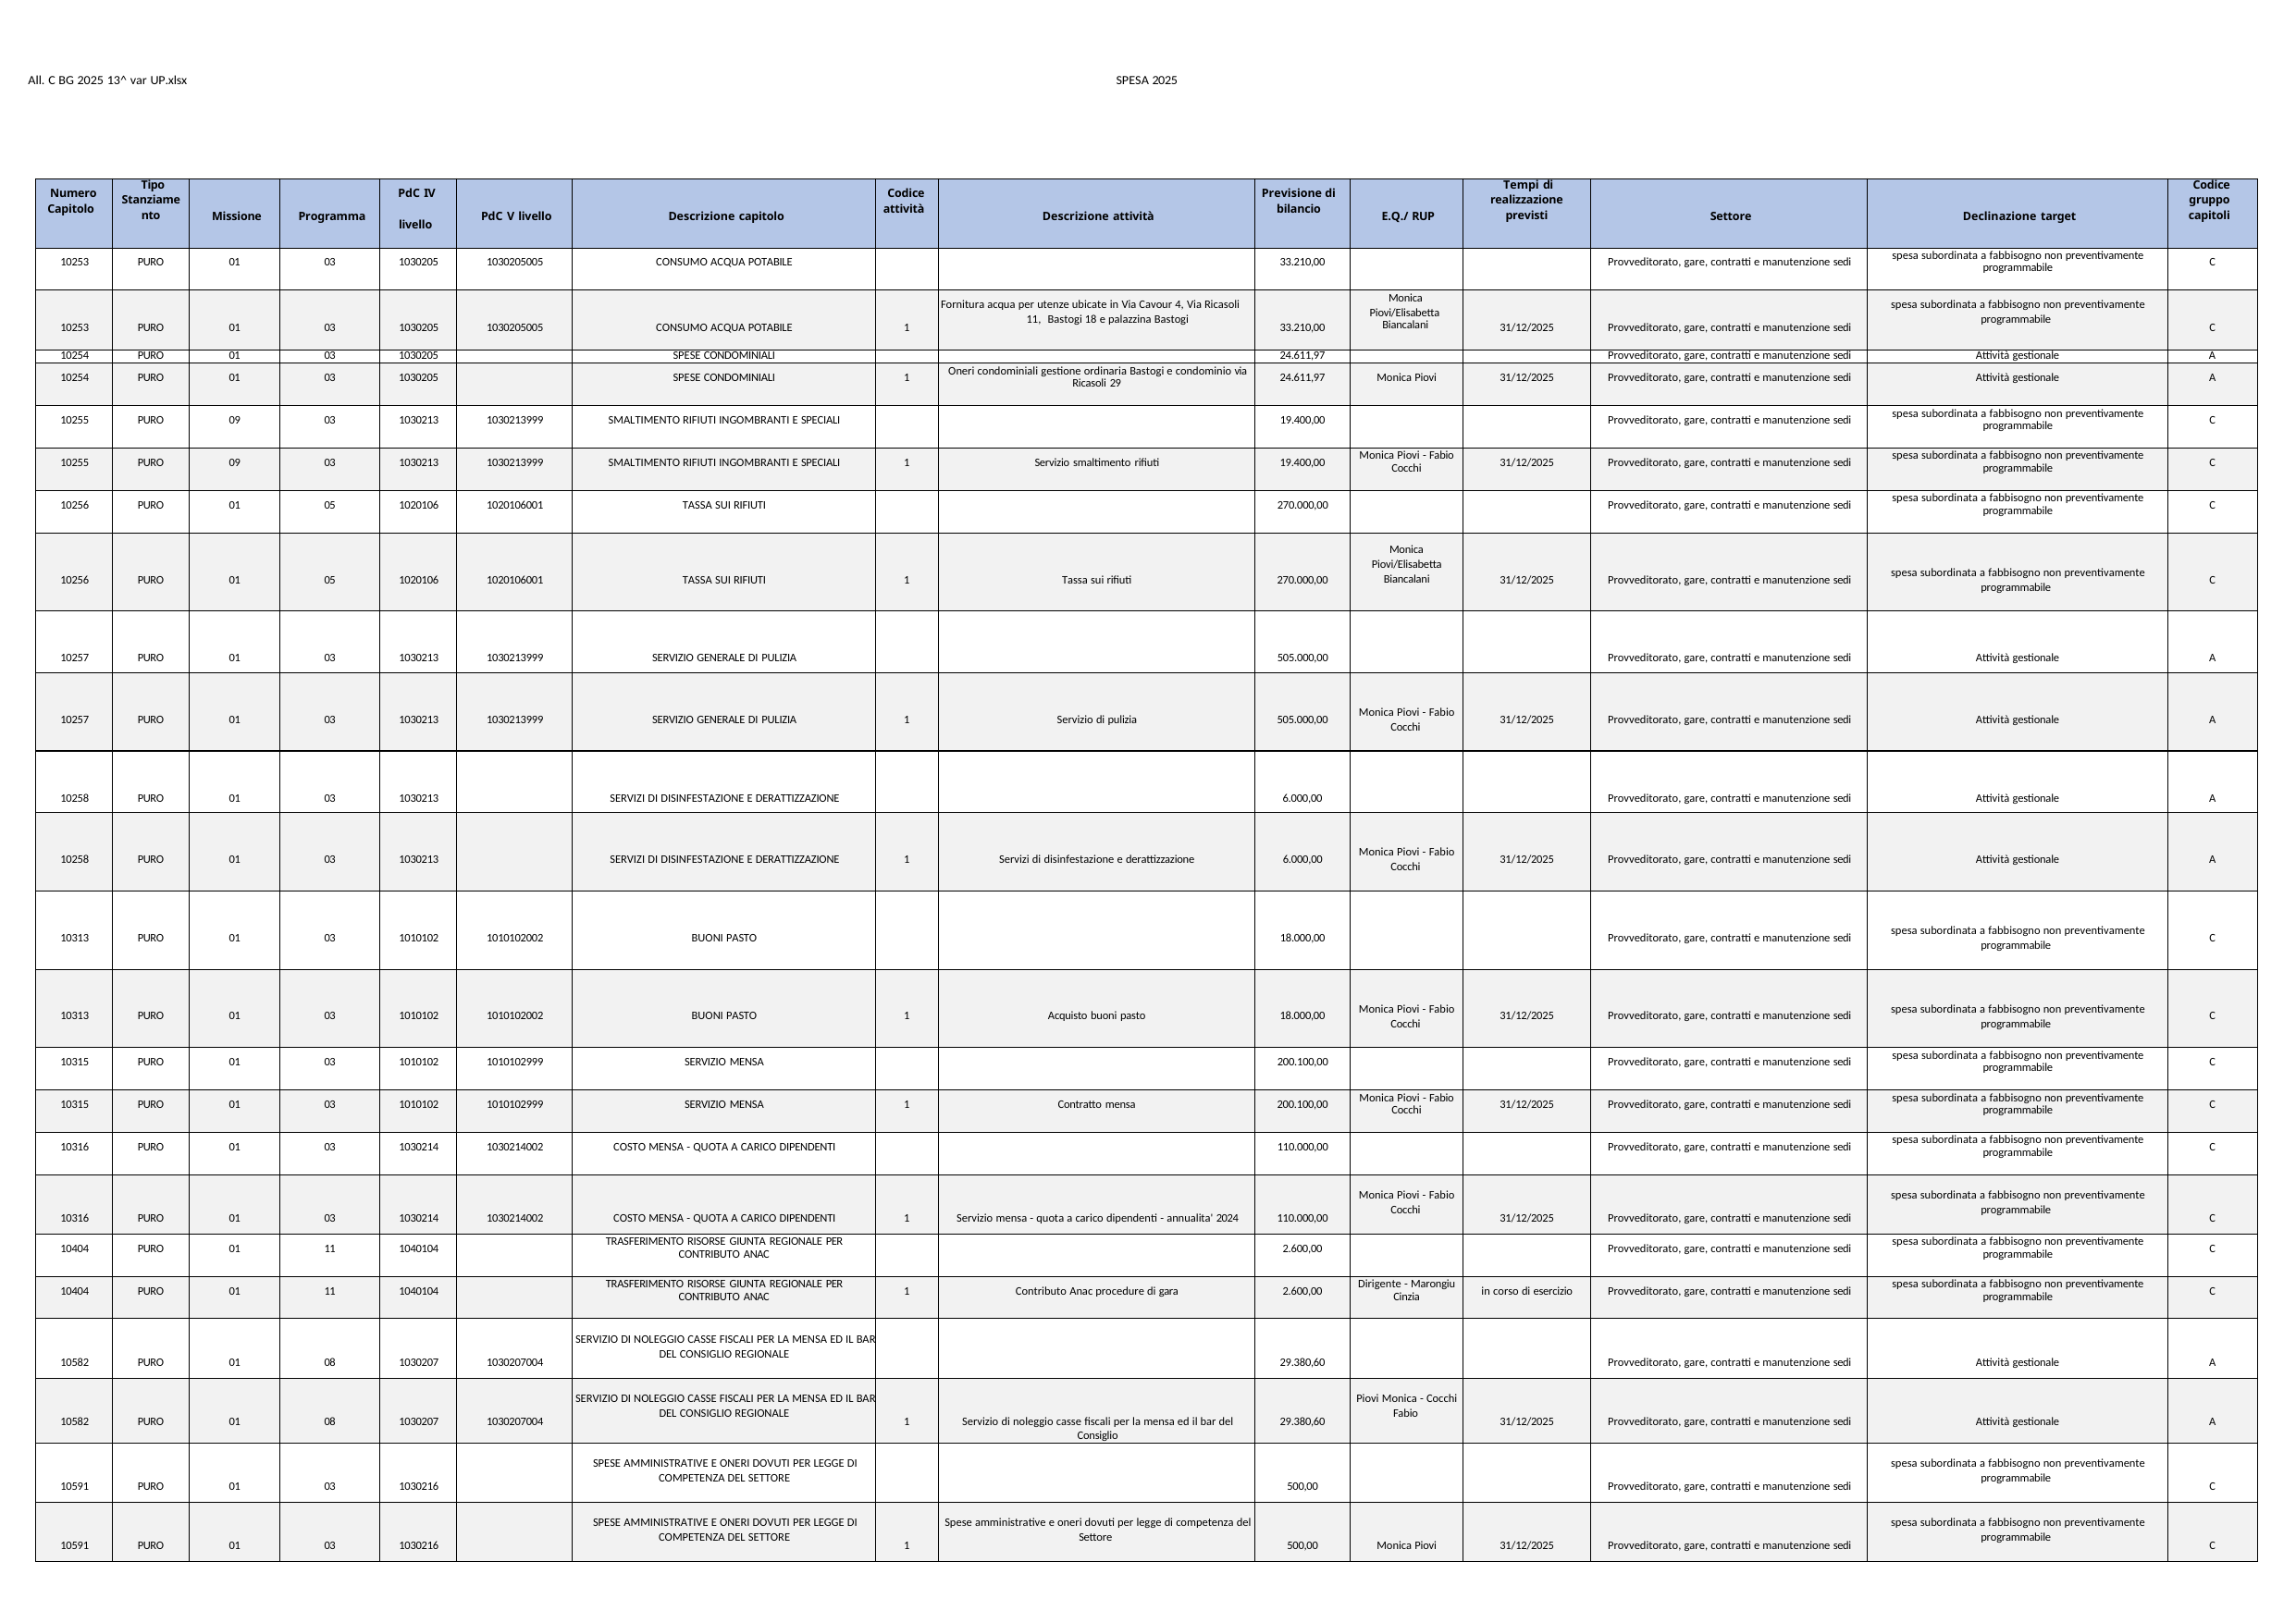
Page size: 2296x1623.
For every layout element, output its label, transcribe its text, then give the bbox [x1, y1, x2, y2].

table_cell PURO [113, 891, 189, 968]
table_cell Provveditorato, gare, contratti e manutenzione sedi [1591, 406, 1867, 448]
table_cell [939, 891, 1254, 968]
table_cell [457, 1277, 572, 1318]
table_cell 03 [280, 673, 379, 750]
table_cell PURO [113, 363, 189, 405]
table_cell 1 [876, 1503, 938, 1561]
table_cell 10591 [36, 1503, 112, 1561]
table_cell Provveditorato, gare, contratti e manutenzione sedi [1591, 1048, 1867, 1089]
table_cell 1030213999 [457, 611, 572, 672]
table_cell Monica Piovi - Fabio Cocchi [1351, 449, 1463, 490]
table_header Settore [1591, 179, 1867, 248]
table_cell SMALTIMENTO RIFIUTI INGOMBRANTI E SPECIALI [573, 449, 875, 490]
table_cell TRASFERIMENTO RISORSE GIUNTA REGIONALE PER CONTRIBUTO ANAC [573, 1277, 875, 1318]
table_header Tipo Stanziame nto [113, 179, 189, 248]
table_cell [1351, 611, 1463, 672]
table_cell C [2168, 1090, 2257, 1132]
table_cell [457, 1503, 572, 1561]
table_cell 500,00 [1255, 1444, 1350, 1501]
table_cell 1030216 [380, 1503, 456, 1561]
table_cell 05 [280, 534, 379, 610]
table_cell 31/12/2025 [1463, 673, 1590, 750]
table_cell 10315 [36, 1090, 112, 1132]
table_cell 200.100,00 [1255, 1048, 1350, 1089]
table_cell spesa subordinata a fabbisogno non preventivamente programmabile [1868, 1277, 2167, 1318]
table_cell 1 [876, 290, 938, 350]
table_cell 03 [280, 1090, 379, 1132]
table_cell 10255 [36, 449, 112, 490]
table_cell Provveditorato, gare, contratti e manutenzione sedi [1591, 673, 1867, 750]
table_header PdC V livello [457, 179, 572, 248]
table_cell PURO [113, 752, 189, 812]
table_cell 11 [280, 1235, 379, 1275]
table_cell Monica Piovi [1351, 1503, 1463, 1561]
table_cell 03 [280, 290, 379, 350]
table_cell 01 [190, 290, 279, 350]
table_cell PURO [113, 1319, 189, 1377]
table_cell 31/12/2025 [1463, 1175, 1590, 1234]
table_cell [457, 752, 572, 812]
table_cell [1463, 491, 1590, 533]
table_cell [1463, 1319, 1590, 1377]
table_cell Tassa sui rifiuti [939, 534, 1254, 610]
table_cell 6.000,00 [1255, 752, 1350, 812]
table_cell 03 [280, 611, 379, 672]
table_cell C [2168, 1133, 2257, 1174]
table_cell 33.210,00 [1255, 249, 1350, 289]
table_cell PURO [113, 350, 189, 363]
table_cell C [2168, 1048, 2257, 1089]
table_cell 18.000,00 [1255, 970, 1350, 1047]
table_cell 03 [280, 1444, 379, 1501]
table_cell 01 [190, 1090, 279, 1132]
table_cell 10404 [36, 1277, 112, 1318]
table_cell 1010102999 [457, 1090, 572, 1132]
table_cell 110.000,00 [1255, 1133, 1350, 1174]
table_cell A [2168, 350, 2257, 363]
table_cell spesa subordinata a fabbisogno non preventivamente programmabile [1868, 1235, 2167, 1275]
table_cell 10258 [36, 813, 112, 891]
table_cell Monica Piovi - Fabio Cocchi [1351, 1090, 1463, 1132]
table_cell [876, 1319, 938, 1377]
table_cell [876, 611, 938, 672]
table_cell Fornitura acqua per utenze ubicate in Via Cavour 4, Via Ricasoli 11, Bastogi 18 e palazzina Bastogi [939, 290, 1254, 350]
table_cell PURO [113, 970, 189, 1047]
table_cell 110.000,00 [1255, 1175, 1350, 1234]
table_cell 1010102002 [457, 970, 572, 1047]
table_cell [876, 1133, 938, 1174]
table_cell PURO [113, 1048, 189, 1089]
table_cell Attività gestionale [1868, 813, 2167, 891]
table_cell PURO [113, 1090, 189, 1132]
table_cell 08 [280, 1319, 379, 1377]
table_cell spesa subordinata a fabbisogno non preventivamente programmabile [1868, 970, 2167, 1047]
table_cell [1463, 752, 1590, 812]
table_cell 09 [190, 449, 279, 490]
table_cell 1 [876, 970, 938, 1047]
table_cell 01 [190, 1133, 279, 1174]
table_cell [939, 1048, 1254, 1089]
table_header Codice attività [876, 179, 938, 248]
table_cell 10253 [36, 290, 112, 350]
table_cell 1030214002 [457, 1175, 572, 1234]
table_cell Provveditorato, gare, contratti e manutenzione sedi [1591, 491, 1867, 533]
table_cell spesa subordinata a fabbisogno non preventivamente programmabile [1868, 491, 2167, 533]
table_cell [876, 891, 938, 968]
table_cell Provveditorato, gare, contratti e manutenzione sedi [1591, 1235, 1867, 1275]
table_cell 10591 [36, 1444, 112, 1501]
table_cell 1030207 [380, 1319, 456, 1377]
table_cell [1351, 249, 1463, 289]
table_cell 01 [190, 249, 279, 289]
table_cell 18.000,00 [1255, 891, 1350, 968]
table_cell Provveditorato, gare, contratti e manutenzione sedi [1591, 290, 1867, 350]
table_cell Provveditorato, gare, contratti e manutenzione sedi [1591, 350, 1867, 363]
table_cell 31/12/2025 [1463, 290, 1590, 350]
table_cell [1351, 1444, 1463, 1501]
table_cell COSTO MENSA - QUOTA A CARICO DIPENDENTI [573, 1133, 875, 1174]
table_cell spesa subordinata a fabbisogno non preventivamente programmabile [1868, 290, 2167, 350]
table_cell CONSUMO ACQUA POTABILE [573, 290, 875, 350]
table_cell [939, 611, 1254, 672]
table_cell 10315 [36, 1048, 112, 1089]
table_cell A [2168, 813, 2257, 891]
table_cell 1030207004 [457, 1319, 572, 1377]
table_cell [1351, 350, 1463, 363]
table_cell C [2168, 1175, 2257, 1234]
table_cell 1030216 [380, 1444, 456, 1501]
table_cell [939, 752, 1254, 812]
table_cell 03 [280, 1175, 379, 1234]
table_cell Attività gestionale [1868, 363, 2167, 405]
table_header Programma [280, 179, 379, 248]
table_cell 01 [190, 611, 279, 672]
table_cell SERVIZI DI DISINFESTAZIONE E DERATTIZZAZIONE [573, 752, 875, 812]
table_header PdC IV livello [380, 179, 456, 248]
table_cell PURO [113, 534, 189, 610]
table_cell 01 [190, 1277, 279, 1318]
table_cell spesa subordinata a fabbisogno non preventivamente programmabile [1868, 449, 2167, 490]
table_cell A [2168, 752, 2257, 812]
table_cell 31/12/2025 [1463, 1090, 1590, 1132]
table_cell [939, 406, 1254, 448]
table_cell 10255 [36, 406, 112, 448]
table_cell [939, 1235, 1254, 1275]
table_cell 29.380,60 [1255, 1319, 1350, 1377]
table_cell 01 [190, 491, 279, 533]
table_cell 10313 [36, 970, 112, 1047]
table_cell Contributo Anac procedure di gara [939, 1277, 1254, 1318]
table_cell 03 [280, 350, 379, 363]
table_cell 03 [280, 1048, 379, 1089]
table_cell C [2168, 449, 2257, 490]
table_cell 10257 [36, 611, 112, 672]
table_cell Monica Piovi - Fabio Cocchi [1351, 1175, 1463, 1234]
table_cell 1020106001 [457, 491, 572, 533]
table_cell 10257 [36, 673, 112, 750]
table_cell 09 [190, 406, 279, 448]
table_cell SERVIZIO DI NOLEGGIO CASSE FISCALI PER LA MENSA ED IL BAR DEL CONSIGLIO REGIONALE [573, 1379, 875, 1442]
table_cell C [2168, 1444, 2257, 1501]
table_cell 1030213999 [457, 406, 572, 448]
table_cell 1 [876, 534, 938, 610]
table_cell 01 [190, 1175, 279, 1234]
table_cell 1010102 [380, 970, 456, 1047]
table_cell 01 [190, 534, 279, 610]
table_cell C [2168, 1277, 2257, 1318]
table_cell 1 [876, 813, 938, 891]
table_cell [457, 1444, 572, 1501]
table_cell 10582 [36, 1319, 112, 1377]
table_cell 31/12/2025 [1463, 534, 1590, 610]
table_cell A [2168, 611, 2257, 672]
table_cell 1010102999 [457, 1048, 572, 1089]
table_cell 10254 [36, 350, 112, 363]
table_cell CONSUMO ACQUA POTABILE [573, 249, 875, 289]
table_cell [1463, 1048, 1590, 1089]
table_cell Provveditorato, gare, contratti e manutenzione sedi [1591, 363, 1867, 405]
table_cell Provveditorato, gare, contratti e manutenzione sedi [1591, 1319, 1867, 1377]
table_cell 10254 [36, 363, 112, 405]
table_cell 10253 [36, 249, 112, 289]
table_cell Attività gestionale [1868, 673, 2167, 750]
table_cell [939, 249, 1254, 289]
table_cell 1030207 [380, 1379, 456, 1442]
table_cell 03 [280, 970, 379, 1047]
table_cell SPESE CONDOMINIALI [573, 363, 875, 405]
table_cell Provveditorato, gare, contratti e manutenzione sedi [1591, 891, 1867, 968]
table_cell [457, 813, 572, 891]
table_cell 1030213 [380, 449, 456, 490]
table_cell 19.400,00 [1255, 449, 1350, 490]
table_cell [1463, 249, 1590, 289]
table_cell 1 [876, 1175, 938, 1234]
table_cell Monica Piovi/Elisabetta Biancalani [1351, 290, 1463, 350]
table_cell [1351, 752, 1463, 812]
table_cell C [2168, 249, 2257, 289]
table_cell Servizi di disinfestazione e derattizzazione [939, 813, 1254, 891]
table_cell in corso di esercizio [1463, 1277, 1590, 1318]
table_cell 01 [190, 752, 279, 812]
table_cell 1030214 [380, 1133, 456, 1174]
table_cell SPESE AMMINISTRATIVE E ONERI DOVUTI PER LEGGE DI COMPETENZA DEL SETTORE [573, 1444, 875, 1501]
table_cell 1030205 [380, 290, 456, 350]
table_cell PURO [113, 1379, 189, 1442]
table_cell 31/12/2025 [1463, 1503, 1590, 1561]
table_cell 01 [190, 1444, 279, 1501]
table_cell PURO [113, 673, 189, 750]
table_cell 31/12/2025 [1463, 449, 1590, 490]
table_cell 03 [280, 406, 379, 448]
table_cell 03 [280, 813, 379, 891]
table_cell 1010102 [380, 891, 456, 968]
table_cell 29.380,60 [1255, 1379, 1350, 1442]
table_cell 03 [280, 449, 379, 490]
table_cell 500,00 [1255, 1503, 1350, 1561]
table_cell 1 [876, 449, 938, 490]
table_cell Attività gestionale [1868, 1319, 2167, 1377]
table_cell SERVIZIO MENSA [573, 1090, 875, 1132]
table_cell 01 [190, 1235, 279, 1275]
table_cell Acquisto buoni pasto [939, 970, 1254, 1047]
table_cell 01 [190, 891, 279, 968]
table_cell C [2168, 491, 2257, 533]
table_cell 1 [876, 1379, 938, 1442]
table_cell 2.600,00 [1255, 1235, 1350, 1275]
table_cell PURO [113, 813, 189, 891]
table_cell 10313 [36, 891, 112, 968]
table_cell 1040104 [380, 1235, 456, 1275]
table_cell 1010102002 [457, 891, 572, 968]
table_cell spesa subordinata a fabbisogno non preventivamente programmabile [1868, 406, 2167, 448]
table_cell Servizio di pulizia [939, 673, 1254, 750]
table_cell 1010102 [380, 1090, 456, 1132]
table_cell 03 [280, 752, 379, 812]
table_cell Oneri condominiali gestione ordinaria Bastogi e condominio via Ricasoli 29 [939, 363, 1254, 405]
table_cell [1351, 1319, 1463, 1377]
table_cell 1 [876, 1277, 938, 1318]
table_cell [457, 1235, 572, 1275]
table_cell PURO [113, 406, 189, 448]
table_cell SERVIZIO MENSA [573, 1048, 875, 1089]
table_cell Provveditorato, gare, contratti e manutenzione sedi [1591, 611, 1867, 672]
table_cell Provveditorato, gare, contratti e manutenzione sedi [1591, 534, 1867, 610]
table_cell Provveditorato, gare, contratti e manutenzione sedi [1591, 1277, 1867, 1318]
table_cell [1351, 491, 1463, 533]
table_cell 31/12/2025 [1463, 1379, 1590, 1442]
table_cell [457, 363, 572, 405]
table_cell TASSA SUI RIFIUTI [573, 491, 875, 533]
table_cell 1020106001 [457, 534, 572, 610]
table_cell C [2168, 970, 2257, 1047]
table_cell 1030205 [380, 249, 456, 289]
table_cell [1463, 1444, 1590, 1501]
table_cell Piovi Monica - Cocchi Fabio [1351, 1379, 1463, 1442]
table_cell Provveditorato, gare, contratti e manutenzione sedi [1591, 1503, 1867, 1561]
table_cell [1463, 406, 1590, 448]
table_cell [939, 491, 1254, 533]
table_cell 2.600,00 [1255, 1277, 1350, 1318]
table_cell 03 [280, 1133, 379, 1174]
table_cell spesa subordinata a fabbisogno non preventivamente programmabile [1868, 1133, 2167, 1174]
table_cell 10404 [36, 1235, 112, 1275]
table_header Tempi di realizzazione previsti [1463, 179, 1590, 248]
table_cell Monica Piovi - Fabio Cocchi [1351, 813, 1463, 891]
table_cell 270.000,00 [1255, 491, 1350, 533]
table_cell C [2168, 1235, 2257, 1275]
table_cell PURO [113, 1503, 189, 1561]
table_cell [1463, 350, 1590, 363]
table_cell A [2168, 363, 2257, 405]
table_cell 01 [190, 350, 279, 363]
table_cell Provveditorato, gare, contratti e manutenzione sedi [1591, 970, 1867, 1047]
table_cell 10582 [36, 1379, 112, 1442]
table_cell SERVIZI DI DISINFESTAZIONE E DERATTIZZAZIONE [573, 813, 875, 891]
table_cell 1030213 [380, 813, 456, 891]
table_cell [939, 1133, 1254, 1174]
table_cell C [2168, 1503, 2257, 1561]
table_cell 03 [280, 363, 379, 405]
table_cell Provveditorato, gare, contratti e manutenzione sedi [1591, 752, 1867, 812]
table_cell Monica Piovi/Elisabetta Biancalani [1351, 534, 1463, 610]
table_cell spesa subordinata a fabbisogno non preventivamente programmabile [1868, 1503, 2167, 1561]
table_cell 33.210,00 [1255, 290, 1350, 350]
table_cell 1020106 [380, 491, 456, 533]
table_cell 01 [190, 673, 279, 750]
table_cell PURO [113, 1444, 189, 1501]
table_cell [1351, 1133, 1463, 1174]
table_cell [1463, 611, 1590, 672]
table_cell [876, 406, 938, 448]
table_cell [1351, 1048, 1463, 1089]
table_cell PURO [113, 491, 189, 533]
table_cell 10316 [36, 1133, 112, 1174]
table_cell 01 [190, 970, 279, 1047]
table_cell Attività gestionale [1868, 611, 2167, 672]
table_cell PURO [113, 249, 189, 289]
table_cell C [2168, 534, 2257, 610]
table_header Numero Capitolo [36, 179, 112, 248]
table_header Descrizione attività [939, 179, 1254, 248]
table_cell Monica Piovi - Fabio Cocchi [1351, 970, 1463, 1047]
table_cell spesa subordinata a fabbisogno non preventivamente programmabile [1868, 1090, 2167, 1132]
table_cell Provveditorato, gare, contratti e manutenzione sedi [1591, 1090, 1867, 1132]
table_cell Attività gestionale [1868, 752, 2167, 812]
table_cell 1010102 [380, 1048, 456, 1089]
table_cell [1351, 406, 1463, 448]
table_header Previsione di bilancio [1255, 179, 1350, 248]
table_cell PURO [113, 1277, 189, 1318]
table_cell Provveditorato, gare, contratti e manutenzione sedi [1591, 449, 1867, 490]
table_cell [876, 249, 938, 289]
table_cell 10258 [36, 752, 112, 812]
table_cell 31/12/2025 [1463, 363, 1590, 405]
table_cell Provveditorato, gare, contratti e manutenzione sedi [1591, 813, 1867, 891]
table_cell SERVIZIO GENERALE DI PULIZIA [573, 611, 875, 672]
table_cell 1030205 [380, 363, 456, 405]
table_cell 505.000,00 [1255, 673, 1350, 750]
table_cell spesa subordinata a fabbisogno non preventivamente programmabile [1868, 534, 2167, 610]
table_cell spesa subordinata a fabbisogno non preventivamente programmabile [1868, 1048, 2167, 1089]
table_cell 01 [190, 1503, 279, 1561]
table_cell BUONI PASTO [573, 970, 875, 1047]
table_cell 1030213 [380, 752, 456, 812]
table_cell 1030213 [380, 611, 456, 672]
table_cell 1030214 [380, 1175, 456, 1234]
table_cell Provveditorato, gare, contratti e manutenzione sedi [1591, 1175, 1867, 1234]
table_cell TRASFERIMENTO RISORSE GIUNTA REGIONALE PER CONTRIBUTO ANAC [573, 1235, 875, 1275]
table_cell 01 [190, 1048, 279, 1089]
table_cell 1030205 [380, 350, 456, 363]
table_cell TASSA SUI RIFIUTI [573, 534, 875, 610]
table_cell Provveditorato, gare, contratti e manutenzione sedi [1591, 1379, 1867, 1442]
table_cell spesa subordinata a fabbisogno non preventivamente programmabile [1868, 1175, 2167, 1234]
table_cell [939, 350, 1254, 363]
table_cell C [2168, 290, 2257, 350]
table_cell C [2168, 891, 2257, 968]
table_cell [876, 491, 938, 533]
table_cell Provveditorato, gare, contratti e manutenzione sedi [1591, 1133, 1867, 1174]
table_cell C [2168, 406, 2257, 448]
table_cell 1030205005 [457, 249, 572, 289]
table_cell Attività gestionale [1868, 350, 2167, 363]
table_cell 11 [280, 1277, 379, 1318]
table_cell 03 [280, 1503, 379, 1561]
table_cell SPESE CONDOMINIALI [573, 350, 875, 363]
table_cell Servizio di noleggio casse fiscali per la mensa ed il bar del Consiglio [939, 1379, 1254, 1442]
table_cell [876, 1048, 938, 1089]
table_cell spesa subordinata a fabbisogno non preventivamente programmabile [1868, 891, 2167, 968]
table_cell Dirigente - Marongiu Cinzia [1351, 1277, 1463, 1318]
table_cell BUONI PASTO [573, 891, 875, 968]
table_cell 03 [280, 891, 379, 968]
table_cell [1351, 891, 1463, 968]
table_cell 1020106 [380, 534, 456, 610]
table_cell [1351, 1235, 1463, 1275]
table_cell 08 [280, 1379, 379, 1442]
table_cell 31/12/2025 [1463, 970, 1590, 1047]
table_cell [1463, 891, 1590, 968]
table_cell Provveditorato, gare, contratti e manutenzione sedi [1591, 249, 1867, 289]
table_header E.Q./ RUP [1351, 179, 1463, 248]
table_cell 01 [190, 1319, 279, 1377]
table_cell 6.000,00 [1255, 813, 1350, 891]
table_cell 05 [280, 491, 379, 533]
table_cell [1463, 1235, 1590, 1275]
table_cell PURO [113, 449, 189, 490]
table_cell [876, 350, 938, 363]
table_cell PURO [113, 1175, 189, 1234]
table_cell PURO [113, 290, 189, 350]
table_cell 03 [280, 249, 379, 289]
table_header Descrizione capitolo [573, 179, 875, 248]
table_cell 10256 [36, 534, 112, 610]
table_header Codice gruppo capitoli [2168, 179, 2257, 248]
table_cell 10256 [36, 491, 112, 533]
table_cell 01 [190, 363, 279, 405]
table_cell 10316 [36, 1175, 112, 1234]
table_cell 24.611,97 [1255, 363, 1350, 405]
table_cell [457, 350, 572, 363]
table_cell [876, 1444, 938, 1501]
table_cell 01 [190, 1379, 279, 1442]
table_cell COSTO MENSA - QUOTA A CARICO DIPENDENTI [573, 1175, 875, 1234]
table_cell [939, 1319, 1254, 1377]
table_cell spesa subordinata a fabbisogno non preventivamente programmabile [1868, 249, 2167, 289]
table_cell PURO [113, 611, 189, 672]
table_cell SMALTIMENTO RIFIUTI INGOMBRANTI E SPECIALI [573, 406, 875, 448]
table_cell 200.100,00 [1255, 1090, 1350, 1132]
table_header Missione [190, 179, 279, 248]
table_cell 1 [876, 363, 938, 405]
table_cell 270.000,00 [1255, 534, 1350, 610]
table_cell 1030213 [380, 406, 456, 448]
table_cell 1030214002 [457, 1133, 572, 1174]
table_cell [876, 1235, 938, 1275]
table_cell [1463, 1133, 1590, 1174]
table_cell SERVIZIO DI NOLEGGIO CASSE FISCALI PER LA MENSA ED IL BAR DEL CONSIGLIO REGIONALE [573, 1319, 875, 1377]
table_cell A [2168, 1319, 2257, 1377]
table_cell [876, 752, 938, 812]
table_cell 31/12/2025 [1463, 813, 1590, 891]
table_cell Monica Piovi - Fabio Cocchi [1351, 673, 1463, 750]
table_cell 1030213999 [457, 673, 572, 750]
table_cell Spese amministrative e oneri dovuti per legge di competenza del Settore [939, 1503, 1254, 1561]
table_cell Servizio mensa - quota a carico dipendenti - annualita' 2024 [939, 1175, 1254, 1234]
table_cell 1030213999 [457, 449, 572, 490]
table_cell Attività gestionale [1868, 1379, 2167, 1442]
table_cell 1 [876, 1090, 938, 1132]
table_cell 1040104 [380, 1277, 456, 1318]
table_cell SPESE AMMINISTRATIVE E ONERI DOVUTI PER LEGGE DI COMPETENZA DEL SETTORE [573, 1503, 875, 1561]
table_cell 01 [190, 813, 279, 891]
table_header Declinazione target [1868, 179, 2167, 248]
table_cell Servizio smaltimento rifiuti [939, 449, 1254, 490]
table_cell [939, 1444, 1254, 1501]
table_cell Provveditorato, gare, contratti e manutenzione sedi [1591, 1444, 1867, 1501]
table_cell 1030213 [380, 673, 456, 750]
table_cell Contratto mensa [939, 1090, 1254, 1132]
table_cell 1030207004 [457, 1379, 572, 1442]
table_cell 1030205005 [457, 290, 572, 350]
table_cell PURO [113, 1133, 189, 1174]
table_cell 1 [876, 673, 938, 750]
table_cell A [2168, 673, 2257, 750]
table_cell A [2168, 1379, 2257, 1442]
table_cell SERVIZIO GENERALE DI PULIZIA [573, 673, 875, 750]
table_cell PURO [113, 1235, 189, 1275]
table_cell 24.611,97 [1255, 350, 1350, 363]
table_cell spesa subordinata a fabbisogno non preventivamente programmabile [1868, 1444, 2167, 1501]
table_cell 19.400,00 [1255, 406, 1350, 448]
table_cell Monica Piovi [1351, 363, 1463, 405]
table_cell 505.000,00 [1255, 611, 1350, 672]
